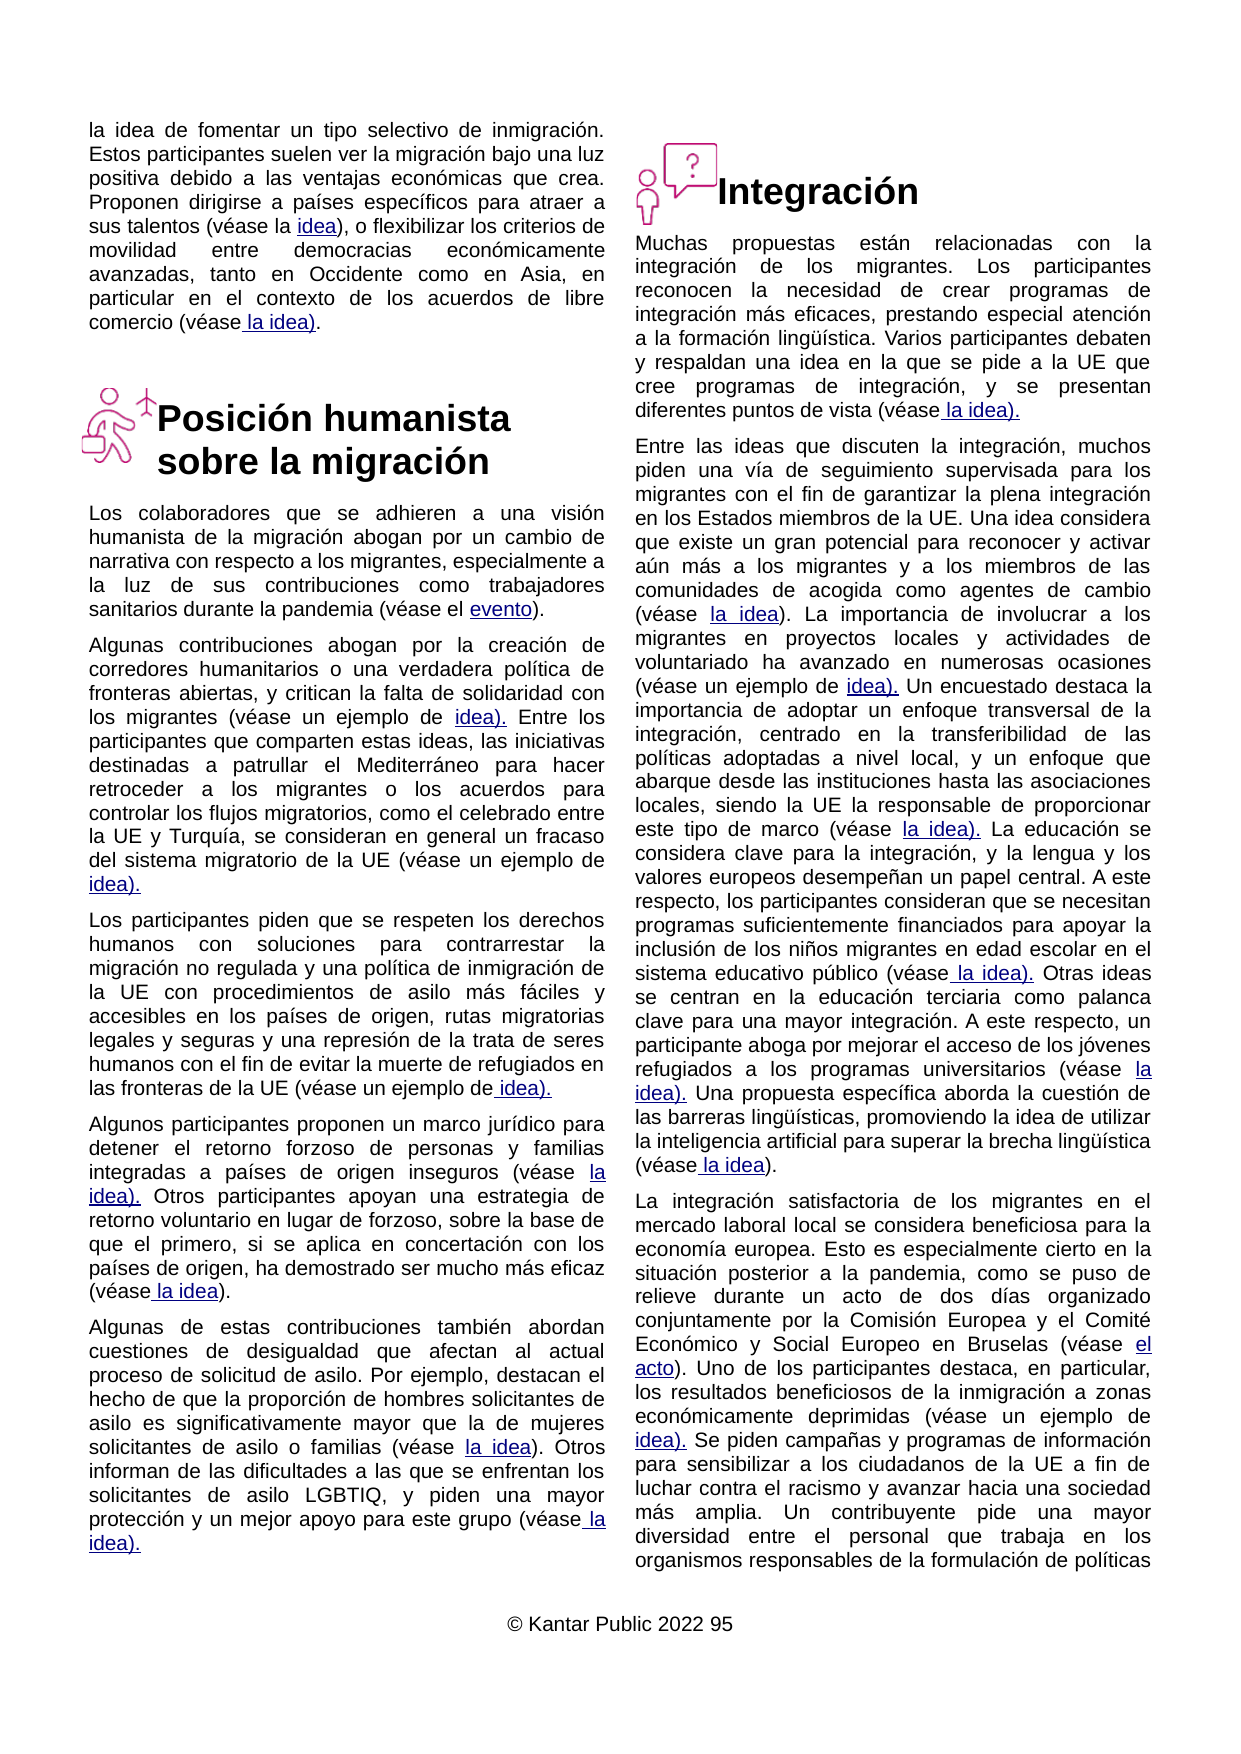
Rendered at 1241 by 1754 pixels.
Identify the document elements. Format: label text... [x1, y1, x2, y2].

text Muchas propuestas están relacionadas con la integración de los migrantes. Los participantes reconocen la necesidad de crear programas de integración más eficaces, prestando especial atención a la formación lingüística. Varios participantes debaten y respaldan una idea en la que se pide a la UE que cree programas de integración, y se presentan diferentes puntos de vista (véase la idea). [635, 230, 1152, 422]
text La integración satisfactoria de los migrantes en el mercado laboral local se considera beneficiosa para la economía europea. Esto es especialmente cierto en la situación posterior a la pandemia, como se puso de relieve durante un acto de dos días organizado conjuntamente por la Comisión Europea y el Comité Económico y Social Europeo en Bruselas (véase el acto). Uno de los participantes destaca, en particular, los resultados beneficiosos de la inmigración a zonas económicamente deprimidas (véase un ejemplo de idea). Se piden campañas y programas de información para sensibilizar a los ciudadanos de la UE a fin de luchar contra el racismo y avanzar hacia una sociedad más amplia. Un contribuyente pide una mayor diversidad entre el personal que trabaja en los organismos responsables de la formulación de políticas [635, 1188, 1152, 1572]
text Los colaboradores que se adhieren a una visión humanista de la migración abogan por un cambio de narrativa con respecto a los migrantes, especialmente a la luz de sus contribuciones como trabajadores sanitarios durante la pandemia (véase el evento). [88, 501, 605, 621]
text la idea de fomentar un tipo selectivo de inmigración. Estos participantes suelen ver la migración bajo una luz positiva debido a las ventajas económicas que crea. Proponen dirigirse a países específicos para atraer a sus talentos (véase la idea), o flexibilizar los criterios de movilidad entre democracias económicamente avanzadas, tanto en Occidente como en Asia, en particular en el contexto de los acuerdos de libre comercio (véase la idea). [88, 118, 605, 334]
subtitle Integración [718, 169, 1152, 212]
text Entre las ideas que discuten la integración, muchos piden una vía de seguimiento supervisada para los migrantes con el fin de garantizar la plena integración en los Estados miembros de la UE. Una idea considera que existe un gran potencial para reconocer y activar aún más a los migrantes y a los miembros de las comunidades de acogida como agentes de cambio (véase la idea). La importancia de involucrar a los migrantes en proyectos locales y actividades de voluntariado ha avanzado en numerosas ocasiones (véase un ejemplo de idea). Un encuestado destaca la importancia de adoptar un enfoque transversal de la integración, centrado en la transferibilidad de las políticas adoptadas a nivel local, y un enfoque que abarque desde las instituciones hasta las asociaciones locales, siendo la UE la responsable de proporcionar este tipo de marco (véase la idea). La educación se considera clave para la integración, y la lengua y los valores europeos desempeñan un papel central. A este respecto, los participantes consideran que se necesitan programas suficientemente financiados para apoyar la inclusión de los niños migrantes en edad escolar en el sistema educativo público (véase la idea). Otras ideas se centran en la educación terciaria como palanca clave para una mayor integración. A este respecto, un participante aboga por mejorar el acceso de los jóvenes refugiados a los programas universitarios (véase la idea). Una propuesta específica aborda la cuestión de las barreras lingüísticas, promoviendo la idea de utilizar la inteligencia artificial para superar la brecha lingüística (véase la idea). [635, 434, 1152, 1177]
text Algunas contribuciones abogan por la creación de corredores humanitarios o una verdadera política de fronteras abiertas, y critican la falta de solidaridad con los migrantes (véase un ejemplo de idea). Entre los participantes que comparten estas ideas, las iniciativas destinadas a patrullar el Mediterráneo para hacer retroceder a los migrantes o los acuerdos para controlar los flujos migratorios, como el celebrado entre la UE y Turquía, se consideran en general un fracaso del sistema migratorio de la UE (véase un ejemplo de idea). [88, 633, 605, 896]
subtitle Posición humanista sobre la migración [88, 463, 605, 483]
picture [636, 143, 718, 225]
text Los participantes piden que se respeten los derechos humanos con soluciones para contrarrestar la migración no regulada y una política de inmigración de la UE con procedimientos de asilo más fáciles y accesibles en los países de origen, rutas migratorias legales y seguras y una represión de la trata de seres humanos con el fin de evitar la muerte de refugiados en las fronteras de la UE (véase un ejemplo de idea). [88, 908, 605, 1100]
picture [81, 388, 157, 463]
text Algunos participantes proponen un marco jurídico para detener el retorno forzoso de personas y familias integradas a países de origen inseguros (véase la idea). Otros participantes apoyan una estrategia de retorno voluntario en lugar de forzoso, sobre la base de que el primero, si se aplica en concertación con los países de origen, ha demostrado ser mucho más eficaz (véase la idea). [88, 1112, 605, 1303]
text Algunas de estas contribuciones también abordan cuestiones de desigualdad que afectan al actual proceso de solicitud de asilo. Por ejemplo, destacan el hecho de que la proporción de hombres solicitantes de asilo es significativamente mayor que la de mujeres solicitantes de asilo o familias (véase la idea). Otros informan de las dificultades a las que se enfrentan los solicitantes de asilo LGBTIQ, y piden una mayor protección y un mejor apoyo para este grupo (véase la idea). [88, 1315, 605, 1555]
